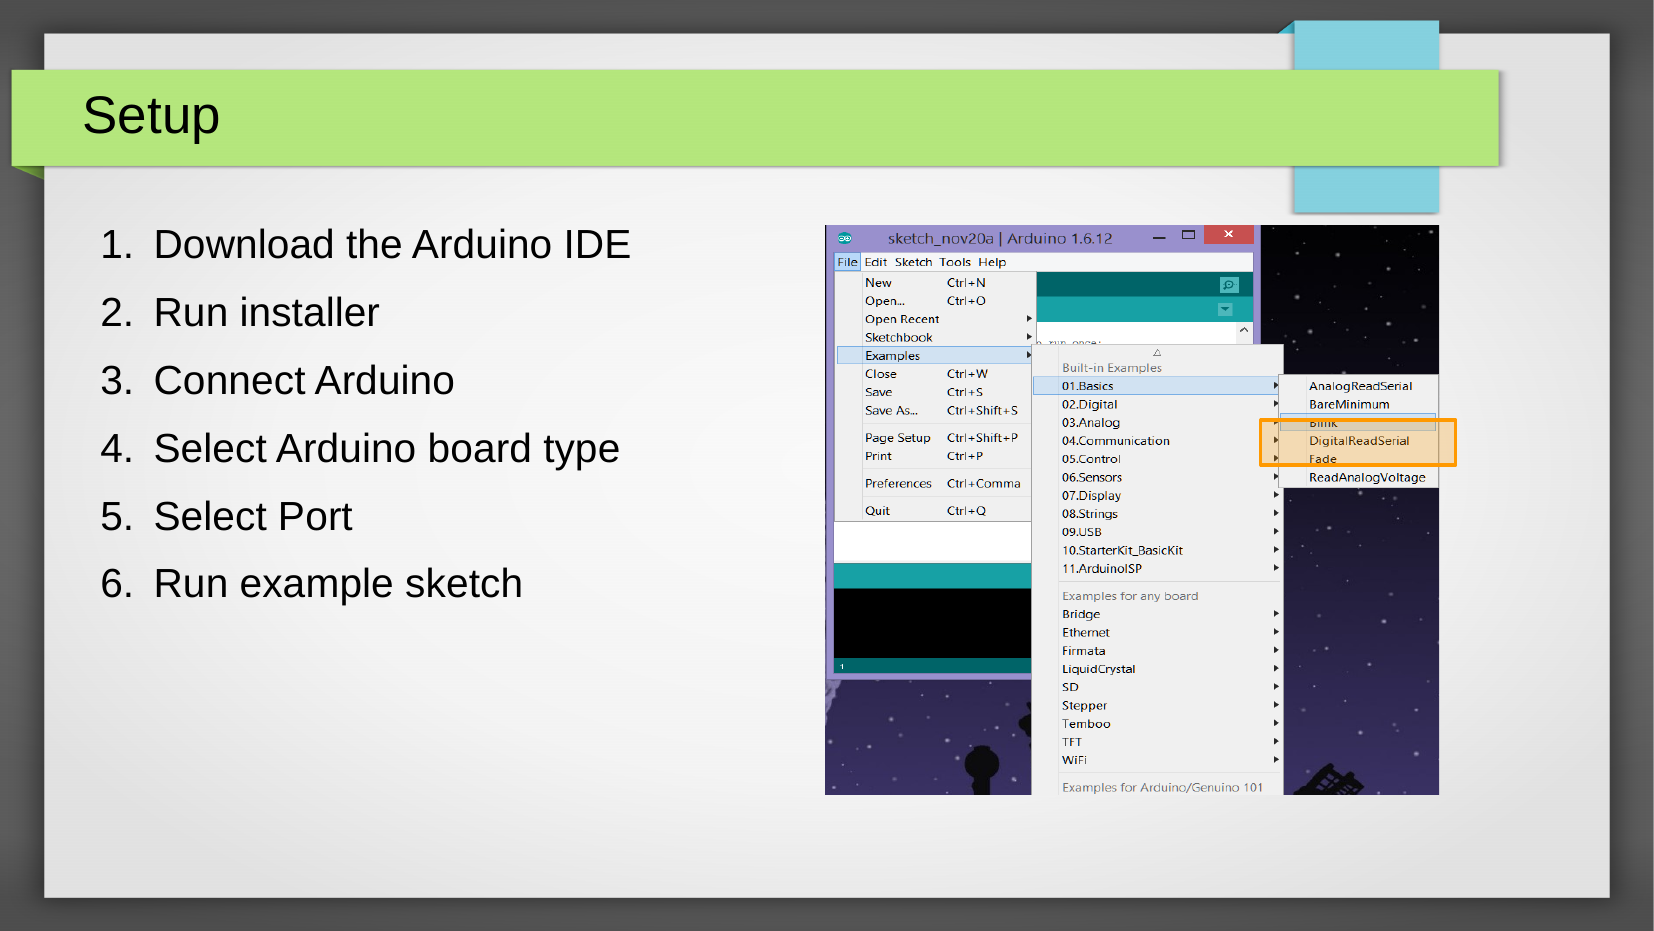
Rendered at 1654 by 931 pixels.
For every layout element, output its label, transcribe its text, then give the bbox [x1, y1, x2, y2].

picture [0, 0, 1654, 931]
list Download the Arduino IDE Run installer Connect Arduino Select Arduino board type Select Port Run example sketch [82, 221, 809, 761]
text_box [1260, 420, 1456, 466]
title Setup [82, 70, 1264, 160]
